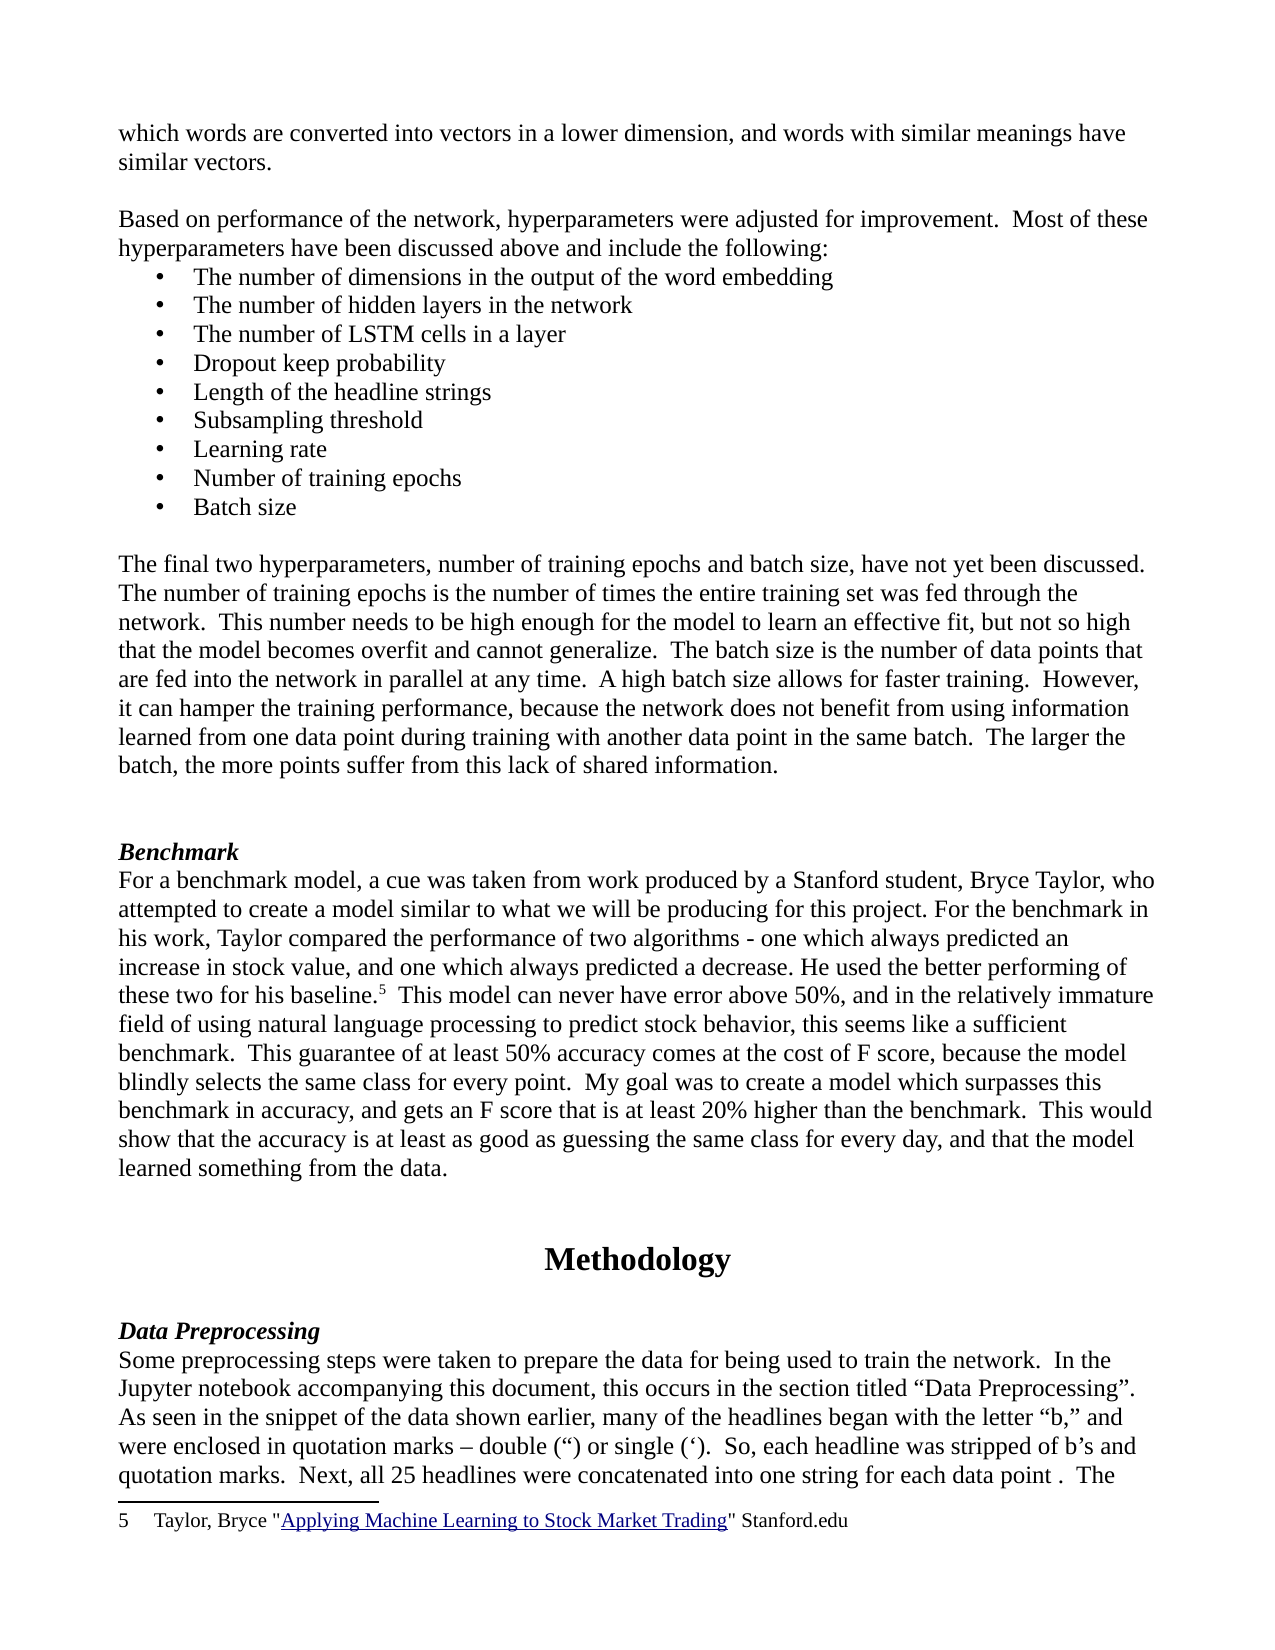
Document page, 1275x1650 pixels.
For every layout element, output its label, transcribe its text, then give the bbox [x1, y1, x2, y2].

list The number of hidden layers in the network [156, 291, 1157, 319]
text For a benchmark model, a cue was taken from work produced by a Stanford student, Bryce Taylor, who attempted to create a model similar to what we will be producing for this project. For the benchmark in his work, Taylor compared the performance of two algorithms - one which always predicted an increase in stock value, and one which always predicted a decrease. He used the better performing of these two for his baseline. This model can never have error above 50%, and in the relatively immature field of using natural language processing to predict stock behavior, this seems like a sufficient benchmark. This guarantee of at least 50% accuracy comes at the cost of F score, because the model blindly selects the same class for every point. My goal was to create a model which surpasses this benchmark in accuracy, and gets an F score that is at least 20% higher than the benchmark. This would show that the accuracy is at least as good as guessing the same class for every day, and that the model learned something from the data. [118, 866, 1157, 1182]
list The number of dimensions in the output of the word embedding [156, 262, 1157, 291]
text Benchmark [118, 837, 1157, 866]
text Some preprocessing steps were taken to prepare the data for being used to train the network. In the Jupyter notebook accompanying this document, this occurs in the section titled “Data Preprocessing”. As seen in the snippet of the data shown earlier, many of the headlines began with the letter “b,” and were enclosed in quotation marks – double (“) or single (‘). So, each headline was stripped of b’s and quotation marks. Next, all 25 headlines were concatenated into one string for each data point . The [118, 1345, 1157, 1488]
list The number of LSTM cells in a layer [156, 319, 1157, 348]
text Methodology [118, 1239, 1157, 1278]
list Subsampling threshold [156, 406, 1157, 434]
text Data Preprocessing [118, 1316, 1157, 1345]
list Dropout keep probability [156, 348, 1157, 377]
text Taylor, Bryce "Applying Machine Learning to Stock Market Trading" Stanford.edu [118, 1508, 1157, 1532]
list Batch size [156, 492, 1157, 521]
list Length of the headline strings [156, 377, 1157, 406]
list Number of training epochs [156, 463, 1157, 492]
list Learning rate [156, 434, 1157, 463]
text which words are converted into vectors in a lower dimension, and words with similar meanings have similar vectors. [118, 118, 1157, 176]
text The final two hyperparameters, number of training epochs and batch size, have not yet been discussed. The number of training epochs is the number of times the entire training set was fed through the network. This number needs to be high enough for the model to learn an effective fit, but not so high that the model becomes overfit and cannot generalize. The batch size is the number of data points that are fed into the network in parallel at any time. A high batch size allows for faster training. However, it can hamper the training performance, because the network does not benefit from using information learned from one data point during training with another data point in the same batch. The larger the batch, the more points suffer from this lack of shared information. [118, 549, 1157, 779]
text Based on performance of the network, hyperparameters were adjusted for improvement. Most of these hyperparameters have been discussed above and include the following: [118, 204, 1157, 262]
